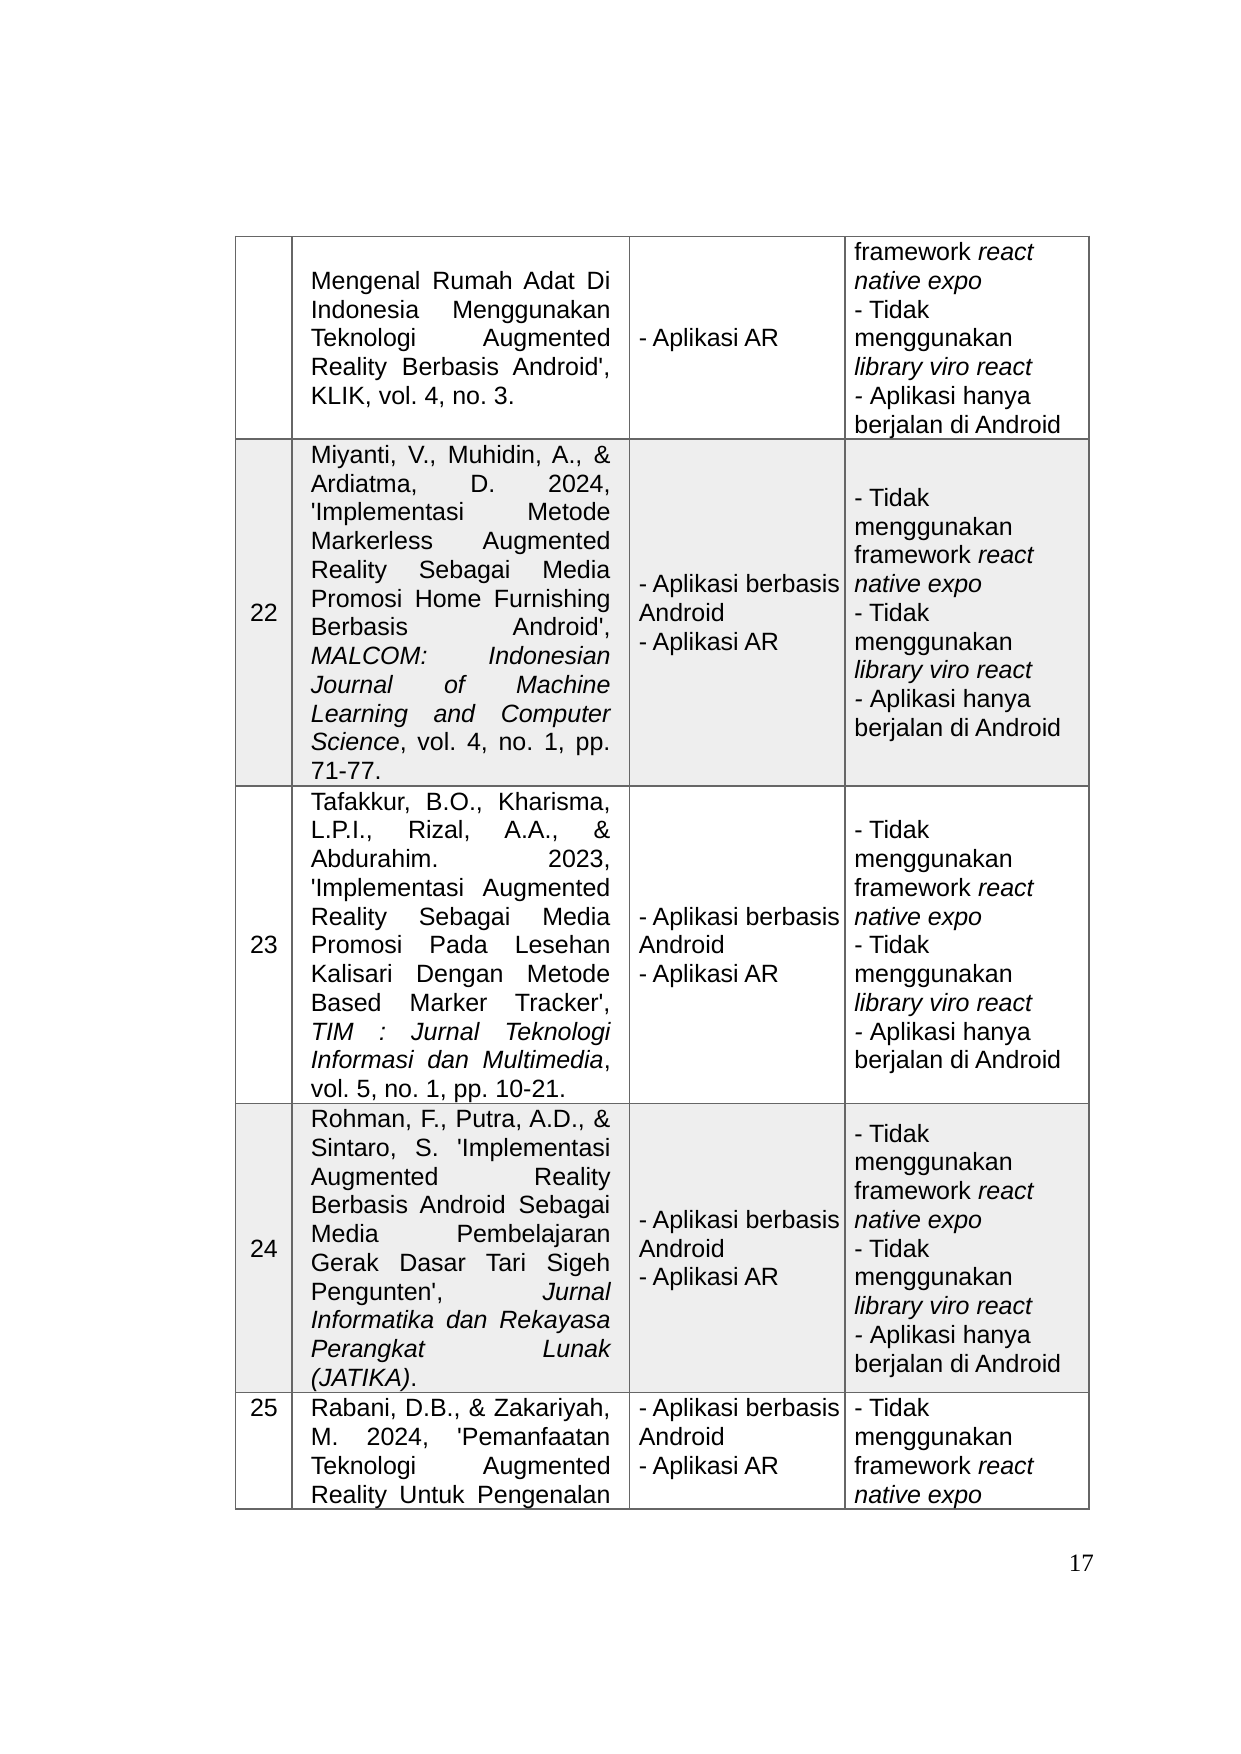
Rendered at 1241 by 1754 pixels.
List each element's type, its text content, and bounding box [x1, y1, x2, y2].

table_cell 25 [236, 1393, 291, 1508]
table_cell - Tidak menggunakan framework react native expo - Tidak menggunakan library viro react - Aplikasi hanya berjalan di Android [846, 1104, 1088, 1392]
table_cell 24 [236, 1104, 291, 1392]
table_cell 22 [236, 440, 291, 785]
table_cell - Tidak menggunakan framework react native expo - Tidak menggunakan library viro react - Aplikasi hanya berjalan di Android [846, 787, 1088, 1103]
table_cell - Aplikasi berbasis Android - Aplikasi AR [630, 440, 844, 785]
table_cell - Aplikasi berbasis Android - Aplikasi AR [630, 1393, 844, 1508]
table_cell [236, 237, 291, 438]
table_cell - Aplikasi AR [630, 237, 844, 438]
table_cell framework react native expo - Tidak menggunakan library viro react - Aplikasi hanya berjalan di Android [846, 237, 1088, 438]
table_cell - Tidak menggunakan framework react native expo - Tidak menggunakan library viro react - Aplikasi hanya berjalan di Android [846, 440, 1088, 785]
table_cell Rabani, D.B., & Zakariyah, M. 2024, 'Pemanfaatan Teknologi Augmented Reality Untuk Pengenalan [293, 1393, 629, 1508]
table_cell - Aplikasi berbasis Android - Aplikasi AR [630, 1104, 844, 1392]
table_cell Tafakkur, B.O., Kharisma, L.P.I., Rizal, A.A., & Abdurahim. 2023, 'Implementasi Augmented Reality Sebagai Media Promosi Pada Lesehan Kalisari Dengan Metode Based Marker Tracker', TIM : Jurnal Teknologi Informasi dan Multimedia, vol. 5, no. 1, pp. 10-21. [293, 787, 629, 1103]
table_cell Rohman, F., Putra, A.D., & Sintaro, S. 'Implementasi Augmented Reality Berbasis Android Sebagai Media Pembelajaran Gerak Dasar Tari Sigeh Pengunten', Jurnal Informatika dan Rekayasa Perangkat Lunak (JATIKA). [293, 1104, 629, 1392]
table_cell 23 [236, 787, 291, 1103]
table_cell Mengenal Rumah Adat Di Indonesia Menggunakan Teknologi Augmented Reality Berbasis Android', KLIK, vol. 4, no. 3. [293, 237, 629, 438]
table_cell - Aplikasi berbasis Android - Aplikasi AR [630, 787, 844, 1103]
table_cell Miyanti, V., Muhidin, A., & Ardiatma, D. 2024, 'Implementasi Metode Markerless Augmented Reality Sebagai Media Promosi Home Furnishing Berbasis Android', MALCOM: Indonesian Journal of Machine Learning and Computer Science, vol. 4, no. 1, pp. 71-77. [293, 440, 629, 785]
table_cell - Tidak menggunakan framework react native expo [846, 1393, 1088, 1508]
